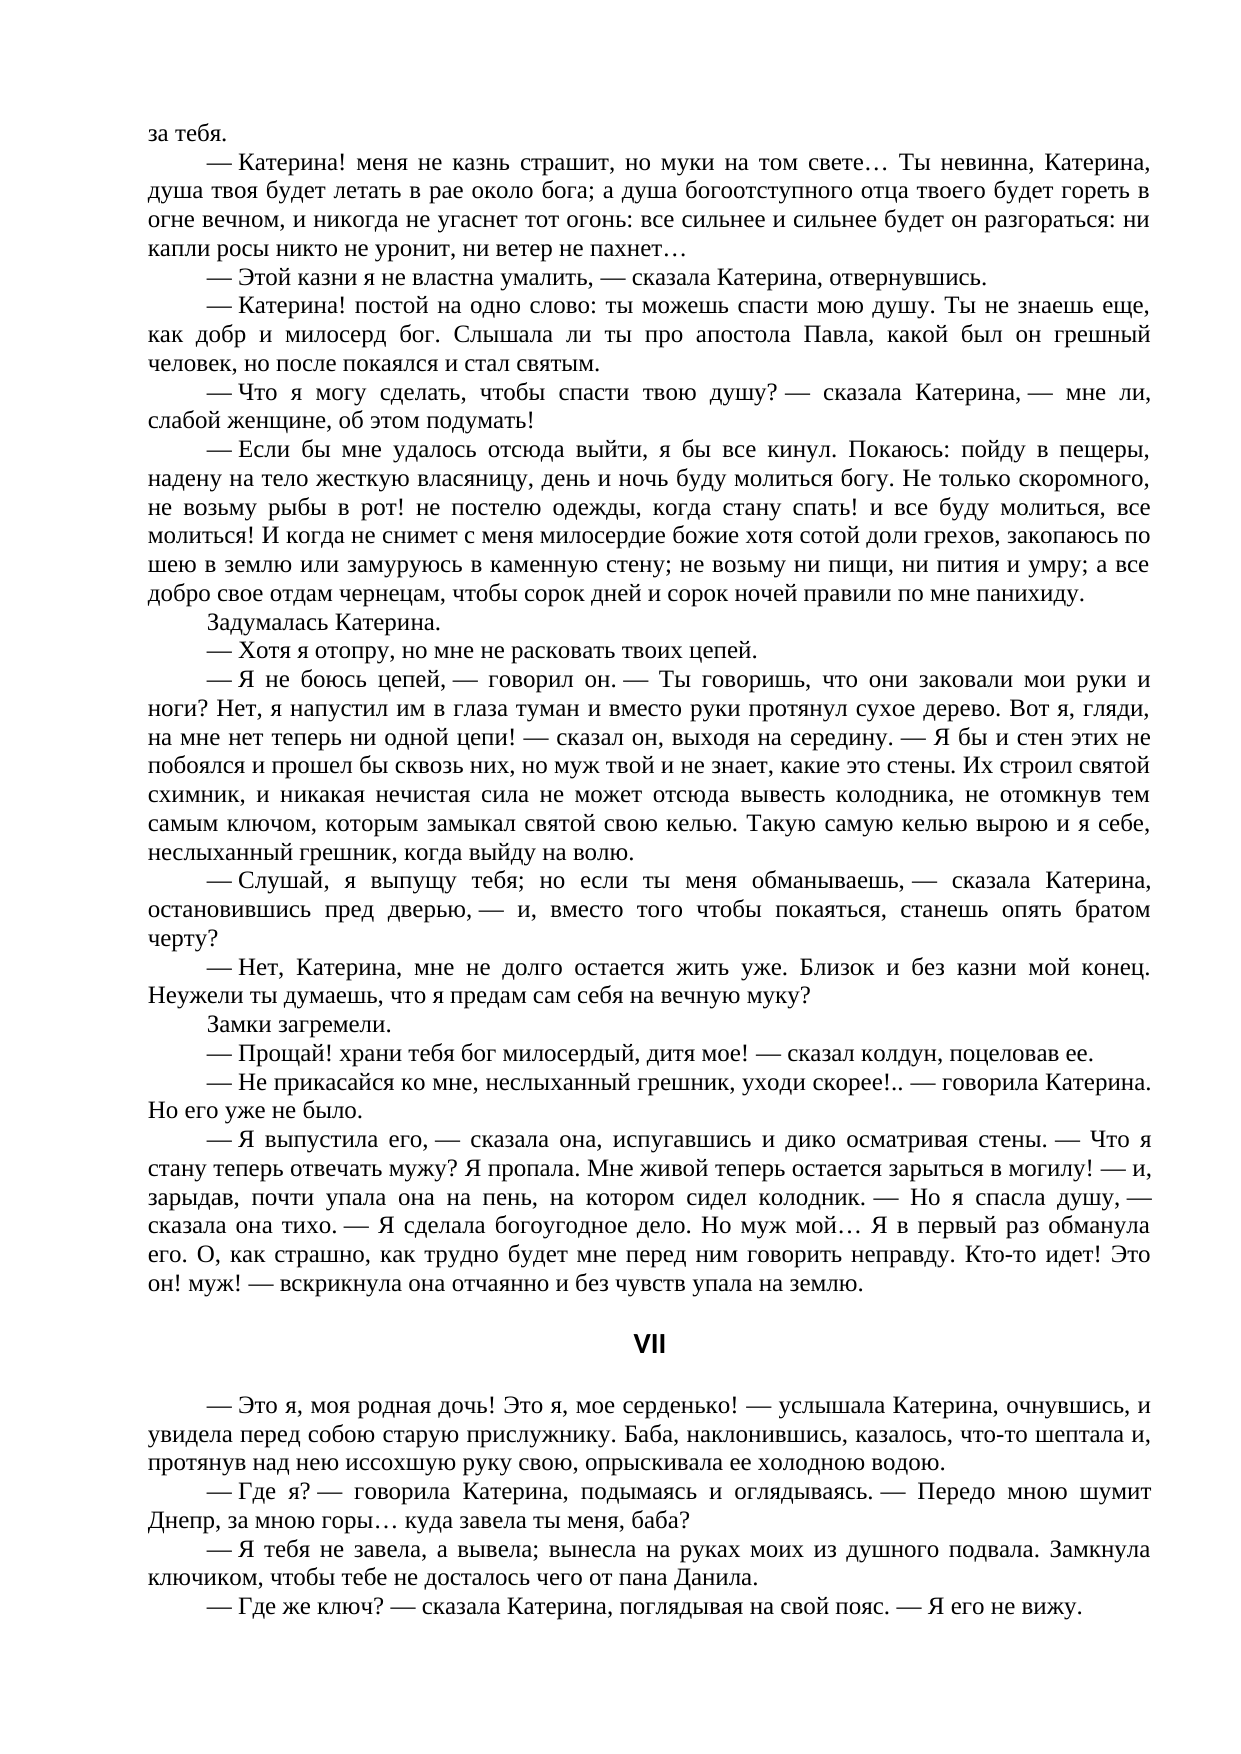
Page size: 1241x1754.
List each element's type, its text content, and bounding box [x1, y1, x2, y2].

text Задумалась Катерина. [148, 607, 1152, 636]
subtitle VII [148, 1326, 1152, 1361]
text — Что я могу сделать, чтобы спасти твою душу? — сказала Катерина, — мне ли, слабой женщине, об этом подумать! [148, 377, 1152, 434]
text Замки загремели. [148, 1009, 1152, 1038]
text — Прощай! храни тебя бог милосердый, дитя мое! — сказал колдун, поцеловав ее. [148, 1038, 1152, 1067]
text — Это я, моя родная дочь! Это я, мое серденько! — услышала Катерина, очнувшись, и увидела перед собою старую прислужнику. Баба, наклонившись, казалось, что-то шептала и, протянув над нею иссохшую руку свою, опрыскивала ее холодною водою. [148, 1390, 1152, 1476]
text — Катерина! меня не казнь страшит, но муки на том свете… Ты невинна, Катерина, душа твоя будет летать в рае около бога; а душа богоотступного отца твоего будет гореть в огне вечном, и никогда не угаснет тот огонь: все сильнее и сильнее будет он разгораться: ни капли росы никто не уронит, ни ветер не пахнет… [148, 147, 1152, 262]
text за тебя. [148, 118, 1152, 147]
text — Если бы мне удалось отсюда выйти, я бы все кинул. Покаюсь: пойду в пещеры, надену на тело жесткую власяницу, день и ночь буду молиться богу. Не только скоромного, не возьму рыбы в рот! не постелю одежды, когда стану спать! и все буду молиться, все молиться! И когда не снимет с меня милосердие божие хотя сотой доли грехов, закопаюсь по шею в землю или замуруюсь в каменную стену; не возьму ни пищи, ни пития и умру; а все добро свое отдам чернецам, чтобы сорок дней и сорок ночей правили по мне панихиду. [148, 434, 1152, 607]
text — Хотя я отопру, но мне не расковать твоих цепей. [148, 636, 1152, 664]
text — Где я? — говорила Катерина, подымаясь и оглядываясь. — Передо мною шумит Днепр, за мною горы… куда завела ты меня, баба? [148, 1476, 1152, 1534]
text — Я тебя не завела, а вывела; вынесла на руках моих из душного подвала. Замкнула ключиком, чтобы тебе не досталось чего от пана Данила. [148, 1534, 1152, 1591]
text — Я выпустила его, — сказала она, испугавшись и дико осматривая стены. — Что я стану теперь отвечать мужу? Я пропала. Мне живой теперь остается зарыться в могилу! — и, зарыдав, почти упала она на пень, на котором сидел колодник. — Но я спасла душу, — сказала она тихо. — Я сделала богоугодное дело. Но муж мой… Я в первый раз обманула его. О, как страшно, как трудно будет мне перед ним говорить неправду. Кто-то идет! Это он! муж! — вскрикнула она отчаянно и без чувств упала на землю. [148, 1124, 1152, 1297]
text — Я не боюсь цепей, — говорил он. — Ты говоришь, что они заковали мои руки и ноги? Нет, я напустил им в глаза туман и вместо руки протянул сухое дерево. Вот я, гляди, на мне нет теперь ни одной цепи! — сказал он, выходя на середину. — Я бы и стен этих не побоялся и прошел бы сквозь них, но муж твой и не знает, какие это стены. Их строил святой схимник, и никакая нечистая сила не может отсюда вывесть колодника, не отомкнув тем самым ключом, которым замыкал святой свою келью. Такую самую келью вырою и я себе, неслыханный грешник, когда выйду на волю. [148, 664, 1152, 866]
text — Катерина! постой на одно слово: ты можешь спасти мою душу. Ты не знаешь еще, как добр и милосерд бог. Слышала ли ты про апостола Павла, какой был он грешный человек, но после покаялся и стал святым. [148, 291, 1152, 377]
text — Этой казни я не властна умалить, — сказала Катерина, отвернувшись. [148, 262, 1152, 291]
text — Где же ключ? — сказала Катерина, поглядывая на свой пояс. — Я его не вижу. [148, 1591, 1152, 1620]
text — Нет, Катерина, мне не долго остается жить уже. Близок и без казни мой конец. Неужели ты думаешь, что я предам сам себя на вечную муку? [148, 952, 1152, 1009]
text — Слушай, я выпущу тебя; но если ты меня обманываешь, — сказала Катерина, остановившись пред дверью, — и, вместо того чтобы покаяться, станешь опять братом черту? [148, 866, 1152, 952]
text — Не прикасайся ко мне, неслыханный грешник, уходи скорее!.. — говорила Катерина. Но его уже не было. [148, 1067, 1152, 1124]
